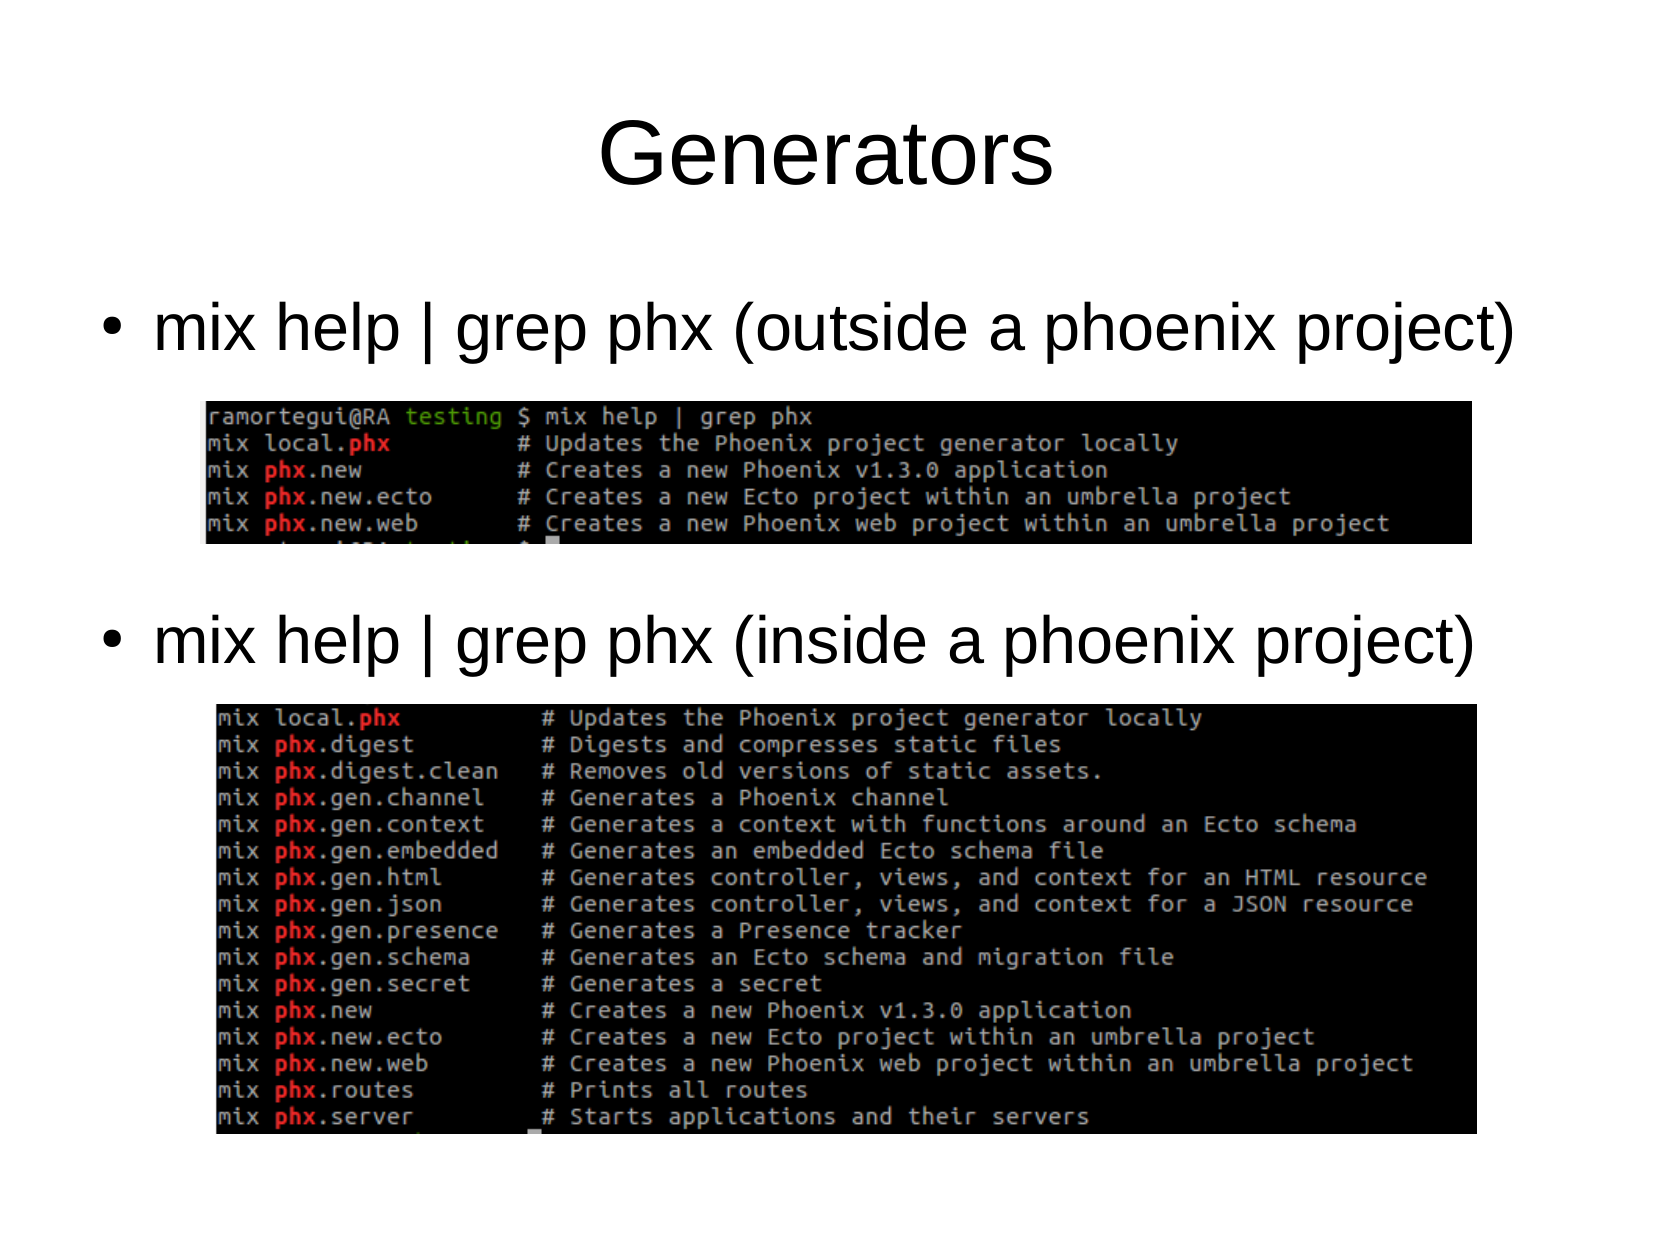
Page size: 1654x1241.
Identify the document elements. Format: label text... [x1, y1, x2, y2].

title Generators [82, 49, 1571, 257]
picture [200, 401, 1472, 544]
picture [215, 704, 1477, 1134]
list mix help | grep phx (outside a phoenix project) mix help | grep phx (inside a phoenix project) [82, 290, 1571, 1010]
